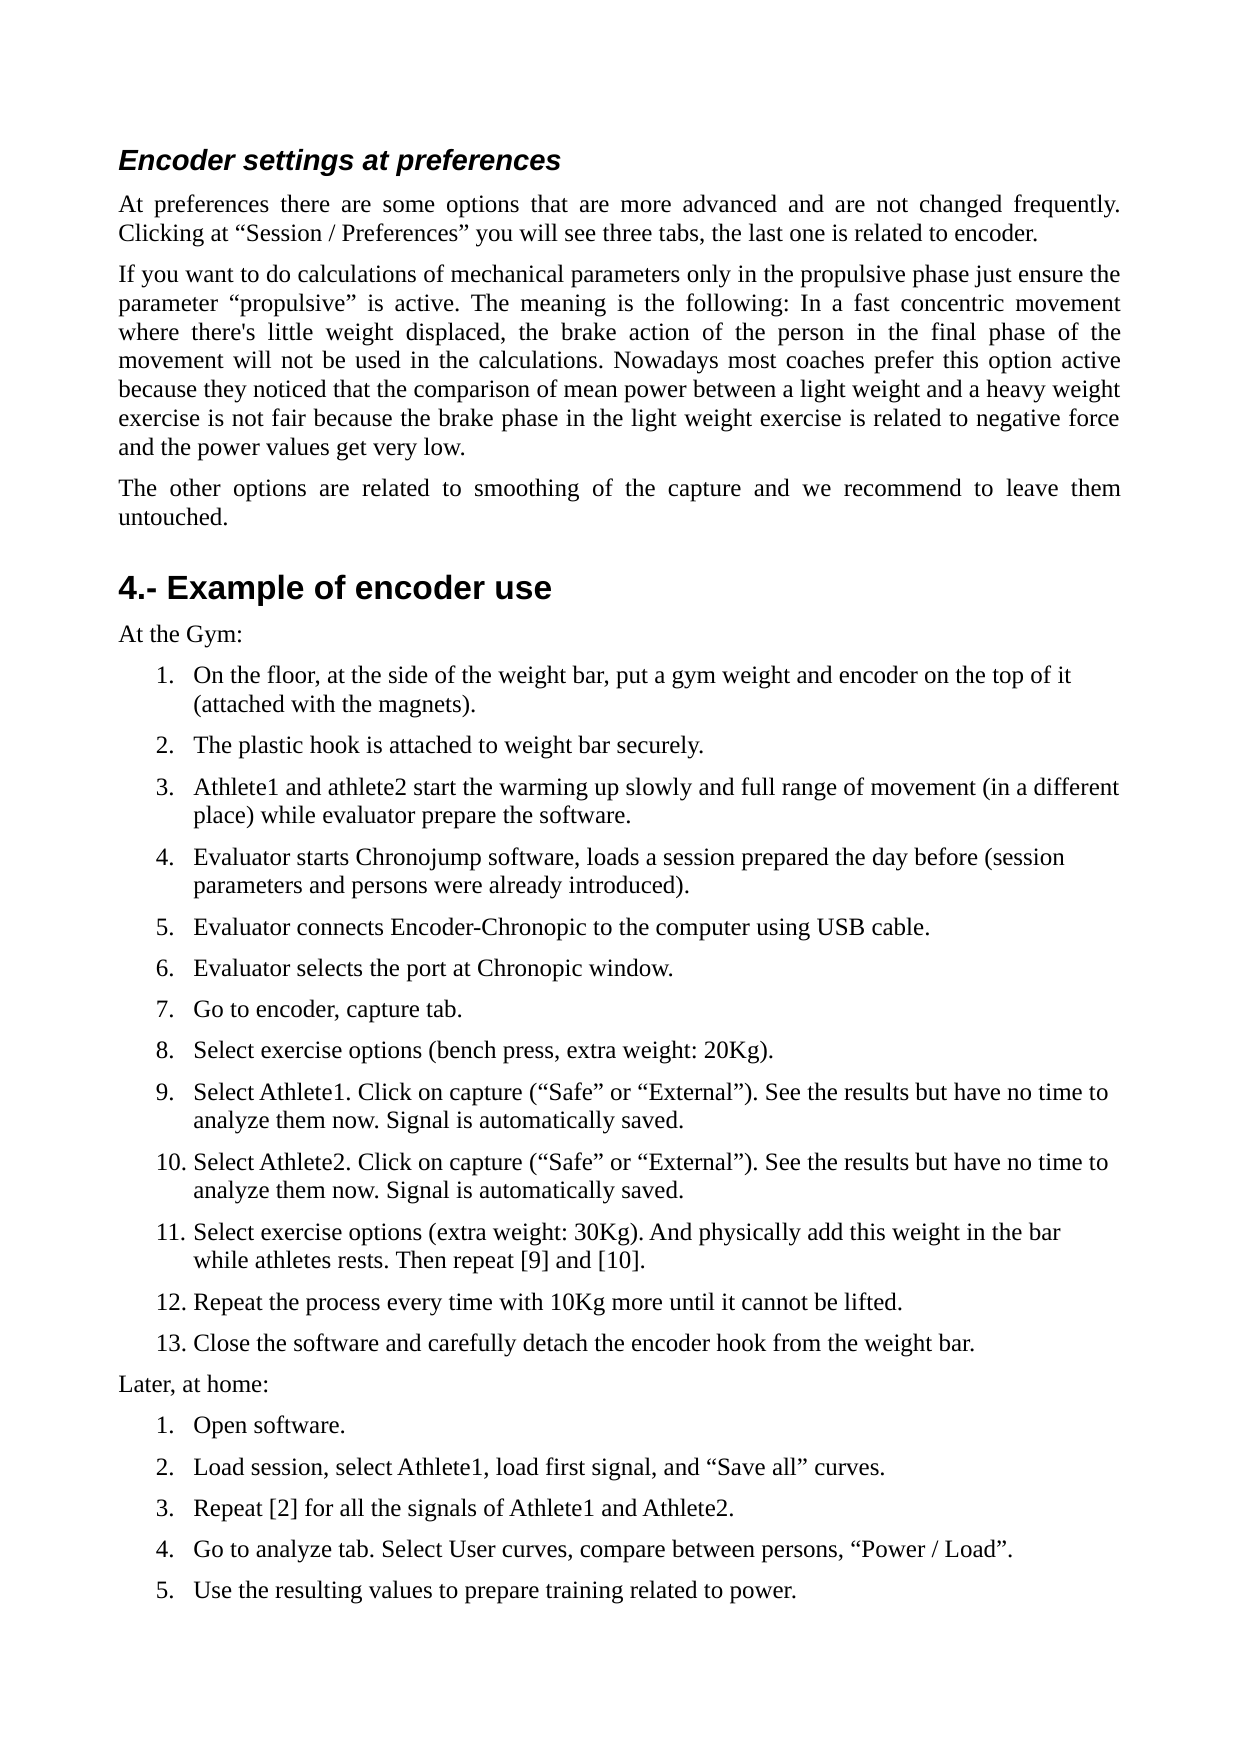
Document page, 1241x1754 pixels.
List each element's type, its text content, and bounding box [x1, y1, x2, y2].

list Select exercise options (extra weight: 30Kg). And physically add this weight in the bar while athletes rests. Then repeat [9] and [10]. [156, 1217, 1122, 1274]
list Evaluator selects the port at Chronopic window. [156, 953, 1122, 982]
list Select Athlete1. Click on capture (“Safe” or “External”). See the results but have no time to analyze them now. Signal is automatically saved. [156, 1077, 1122, 1134]
list Open software. [156, 1410, 1122, 1439]
list Load session, select Athlete1, load first signal, and “Save all” curves. [156, 1452, 1122, 1480]
list On the floor, at the side of the weight bar, put a gym weight and encoder on the top of it (attached with the magnets). [156, 660, 1122, 718]
list The plastic hook is attached to weight bar securely. [156, 730, 1122, 759]
list Select exercise options (bench press, extra weight: 20Kg). [156, 1035, 1122, 1064]
text Later, at home: [118, 1369, 1122, 1398]
list Close the software and carefully detach the encoder hook from the weight bar. [156, 1328, 1122, 1357]
text At preferences there are some options that are more advanced and are not changed frequently. Clicking at “Session / Preferences” you will see three tabs, the last one is related to encoder. [118, 189, 1122, 247]
list Repeat [2] for all the signals of Athlete1 and Athlete2. [156, 1493, 1122, 1522]
subtitle Encoder settings at preferences [118, 143, 1122, 177]
list Evaluator connects Encoder-Chronopic to the computer using USB cable. [156, 912, 1122, 940]
list Use the resulting values to prepare training related to power. [156, 1575, 1122, 1604]
text The other options are related to smoothing of the capture and we recommend to leave them untouched. [118, 473, 1122, 530]
list Go to encoder, capture tab. [156, 994, 1122, 1023]
list Repeat the process every time with 10Kg more until it cannot be lifted. [156, 1287, 1122, 1315]
list Evaluator starts Chronojump software, loads a session prepared the day before (session parameters and persons were already introduced). [156, 842, 1122, 899]
list Select Athlete2. Click on capture (“Safe” or “External”). See the results but have no time to analyze them now. Signal is automatically saved. [156, 1147, 1122, 1204]
subtitle 4.- Example of encoder use [118, 568, 1122, 607]
text If you want to do calculations of mechanical parameters only in the propulsive phase just ensure the parameter “propulsive” is active. The meaning is the following: In a fast concentric movement where there's little weight displaced, the brake action of the person in the final phase of the movement will not be used in the calculations. Nowadays most coaches prefer this option active because they noticed that the comparison of mean power between a light weight and a heavy weight exercise is not fair because the brake phase in the light weight exercise is related to negative force and the power values get very low. [118, 259, 1122, 460]
list Athlete1 and athlete2 start the warming up slowly and full range of movement (in a different place) while evaluator prepare the software. [156, 772, 1122, 829]
list Go to analyze tab. Select User curves, compare between persons, “Power / Load”. [156, 1534, 1122, 1563]
text At the Gym: [118, 619, 1122, 648]
